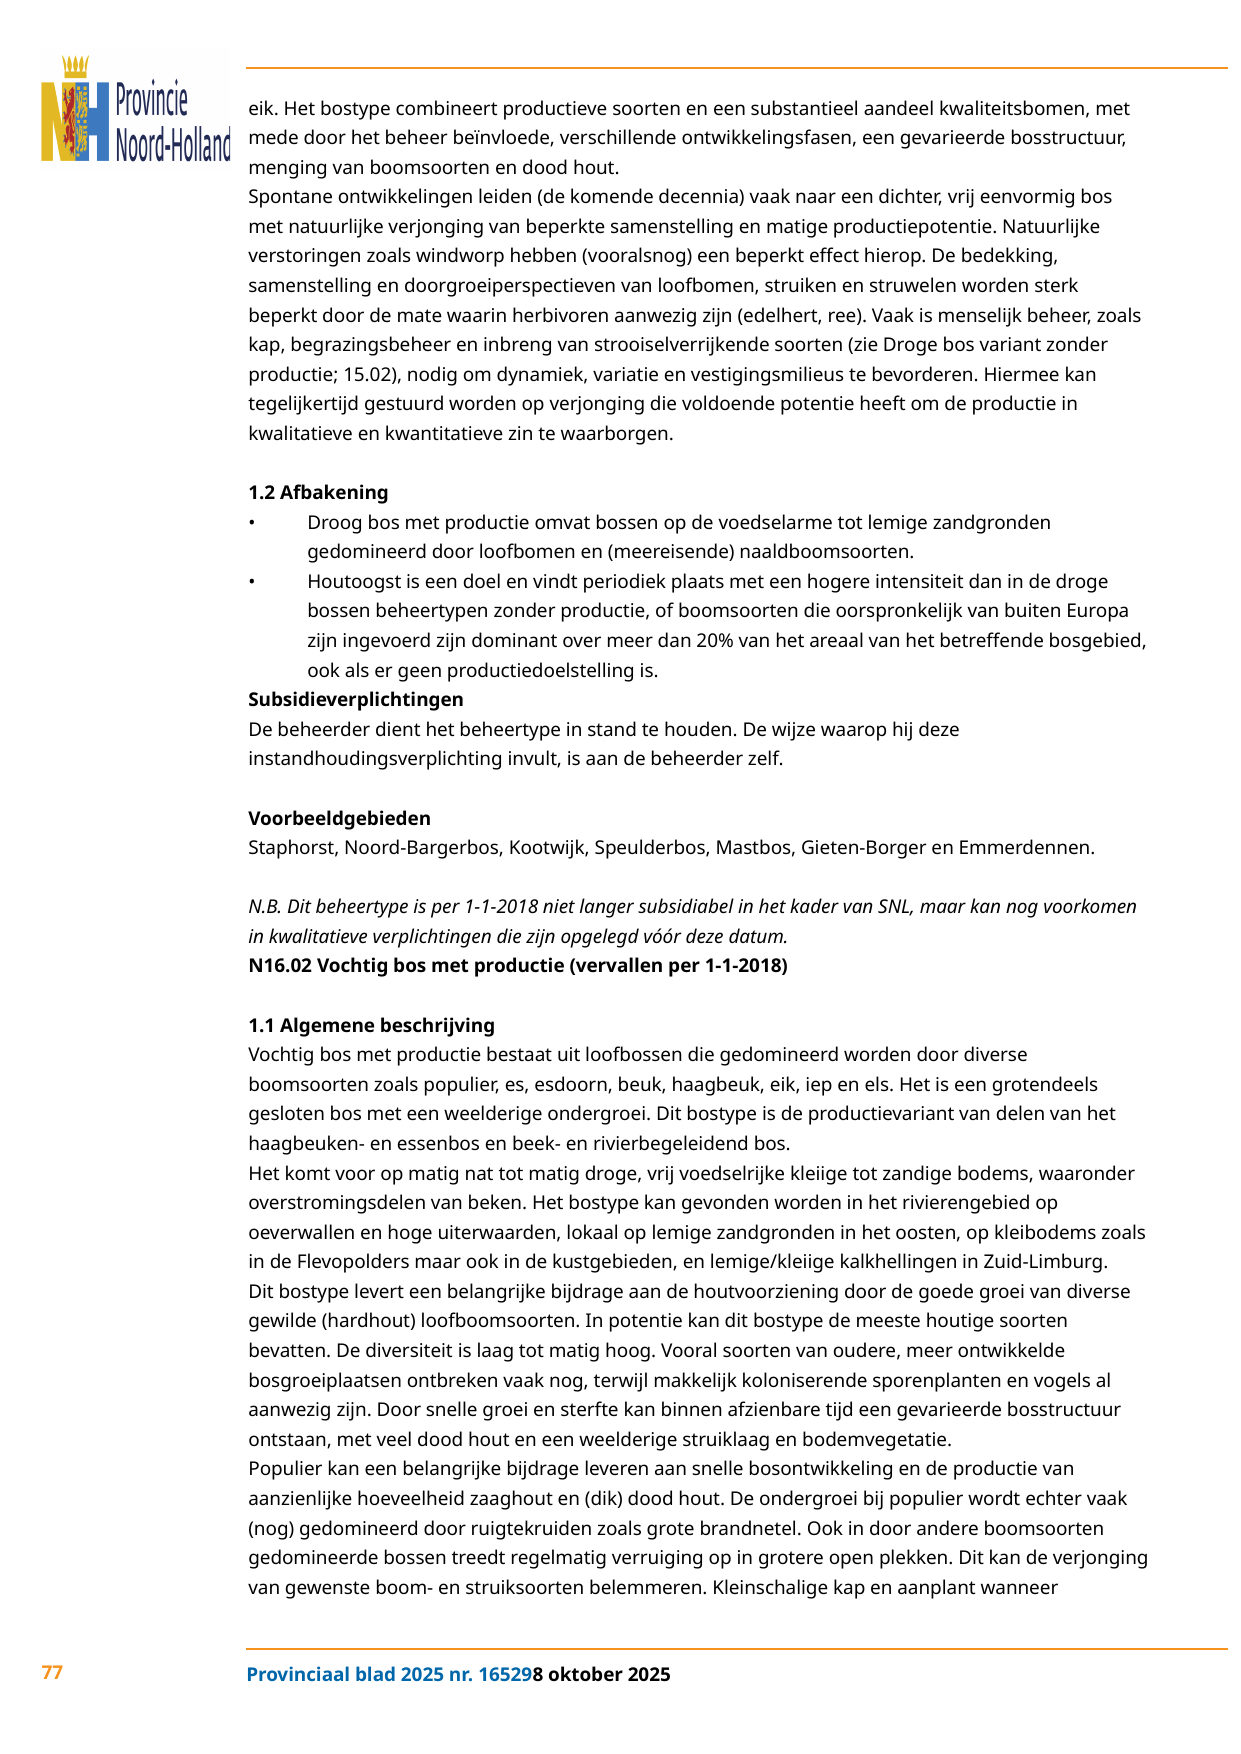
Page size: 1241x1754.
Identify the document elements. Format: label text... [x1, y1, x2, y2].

list Droog bos met productie omvat bossen op de voedselarme tot lemige zandgronden gedomineerd door loofbomen en (meereisende) naaldboomsoorten. [248, 509, 1152, 564]
text Populier kan een belangrijke bijdrage leveren aan snelle bosontwikkeling en de productie van aanzienlijke hoeveelheid zaaghout en (dik) dood hout. De ondergroei bij populier wordt echter vaak (nog) gedomineerd door ruigtekruiden zoals grote brandnetel. Ook in door andere boomsoorten gedomineerde bossen treedt regelmatig verruiging op in grotere open plekken. Dit kan de verjonging van gewenste boom- en struiksoorten belemmeren. Kleinschalige kap en aanplant wanneer [248, 1456, 1152, 1600]
picture [41, 47, 231, 172]
text De beheerder dient het beheertype in stand te houden. De wijze waarop hij deze instandhoudingsverplichting invult, is aan de beheerder zelf. [248, 716, 1152, 771]
text Het komt voor op matig nat tot matig droge, vrij voedselrijke kleiige tot zandige bodems, waaronder overstromingsdelen van beken. Het bostype kan gevonden worden in het rivierengebied op oeverwallen en hoge uiterwaarden, lokaal op lemige zandgronden in het oosten, op kleibodems zoals in de Flevopolders maar ook in de kustgebieden, en lemige/kleiige kalkhellingen in Zuid-Limburg. [248, 1160, 1152, 1274]
text Dit bostype levert een belangrijke bijdrage aan de houtvoorziening door de goede groei van diverse gewilde (hardhout) loofboomsoorten. In potentie kan dit bostype de meeste houtige soorten bevatten. De diversiteit is laag tot matig hoog. Vooral soorten van oudere, meer ontwikkelde bosgroeiplaatsen ontbreken vaak nog, terwijl makkelijk koloniserende sporenplanten en vogels al aanwezig zijn. Door snelle groei en sterfte kan binnen afzienbare tijd een gevarieerde bosstructuur ontstaan, met veel dood hout en een weelderige struiklaag en bodemvegetatie. [248, 1278, 1152, 1452]
text Subsidieverplichtingen [248, 686, 1152, 712]
text 1.2 Afbakening [248, 479, 1152, 505]
text Voorbeeldgebieden [248, 805, 1152, 831]
list Houtoogst is een doel en vindt periodiek plaats met een hogere intensiteit dan in de droge bossen beheertypen zonder productie, of boomsoorten die oorspronkelijk van buiten Europa zijn ingevoerd zijn dominant over meer dan 20% van het areaal van het betreffende bosgebied, ook als er geen productiedoelstelling is. [248, 568, 1152, 683]
text 1.1 Algemene beschrijving [248, 1012, 1152, 1038]
text N.B. Dit beheertype is per 1-1-2018 niet langer subsidiabel in het kader van SNL, maar kan nog voorkomen in kwalitatieve verplichtingen die zijn opgelegd vóór deze datum. [248, 893, 1152, 949]
text Spontane ontwikkelingen leiden (de komende decennia) vaak naar een dichter, vrij eenvormig bos met natuurlijke verjonging van beperkte samenstelling en matige productiepotentie. Natuurlijke verstoringen zoals windworp hebben (vooralsnog) een beperkt effect hierop. De bedekking, samenstelling en doorgroeiperspectieven van loofbomen, struiken en struwelen worden sterk beperkt door de mate waarin herbivoren aanwezig zijn (edelhert, ree). Vaak is menselijk beheer, zoals kap, begrazingsbeheer en inbreng van strooiselverrijkende soorten (zie Droge bos variant zonder productie; 15.02), nodig om dynamiek, variatie en vestigingsmilieus te bevorderen. Hiermee kan tegelijkertijd gestuurd worden op verjonging die voldoende potentie heeft om de productie in kwalitatieve en kwantitatieve zin te waarborgen. [248, 183, 1152, 446]
text eik. Het bostype combineert productieve soorten en een substantieel aandeel kwaliteitsbomen, met mede door het beheer beïnvloede, verschillende ontwikkelingsfasen, een gevarieerde bosstructuur, menging van boomsoorten en dood hout. [248, 95, 1152, 180]
text Staphorst, Noord-Bargerbos, Kootwijk, Speulderbos, Mastbos, Gieten-Borger en Emmerdennen. [248, 834, 1152, 860]
text N16.02 Vochtig bos met productie (vervallen per 1-1-2018) [248, 953, 1152, 978]
text Vochtig bos met productie bestaat uit loofbossen die gedomineerd worden door diverse boomsoorten zoals populier, es, esdoorn, beuk, haagbeuk, eik, iep en els. Het is een grotendeels gesloten bos met een weelderige ondergroei. Dit bostype is de productievariant van delen van het haagbeuken- en essenbos en beek- en rivierbegeleidend bos. [248, 1041, 1152, 1156]
